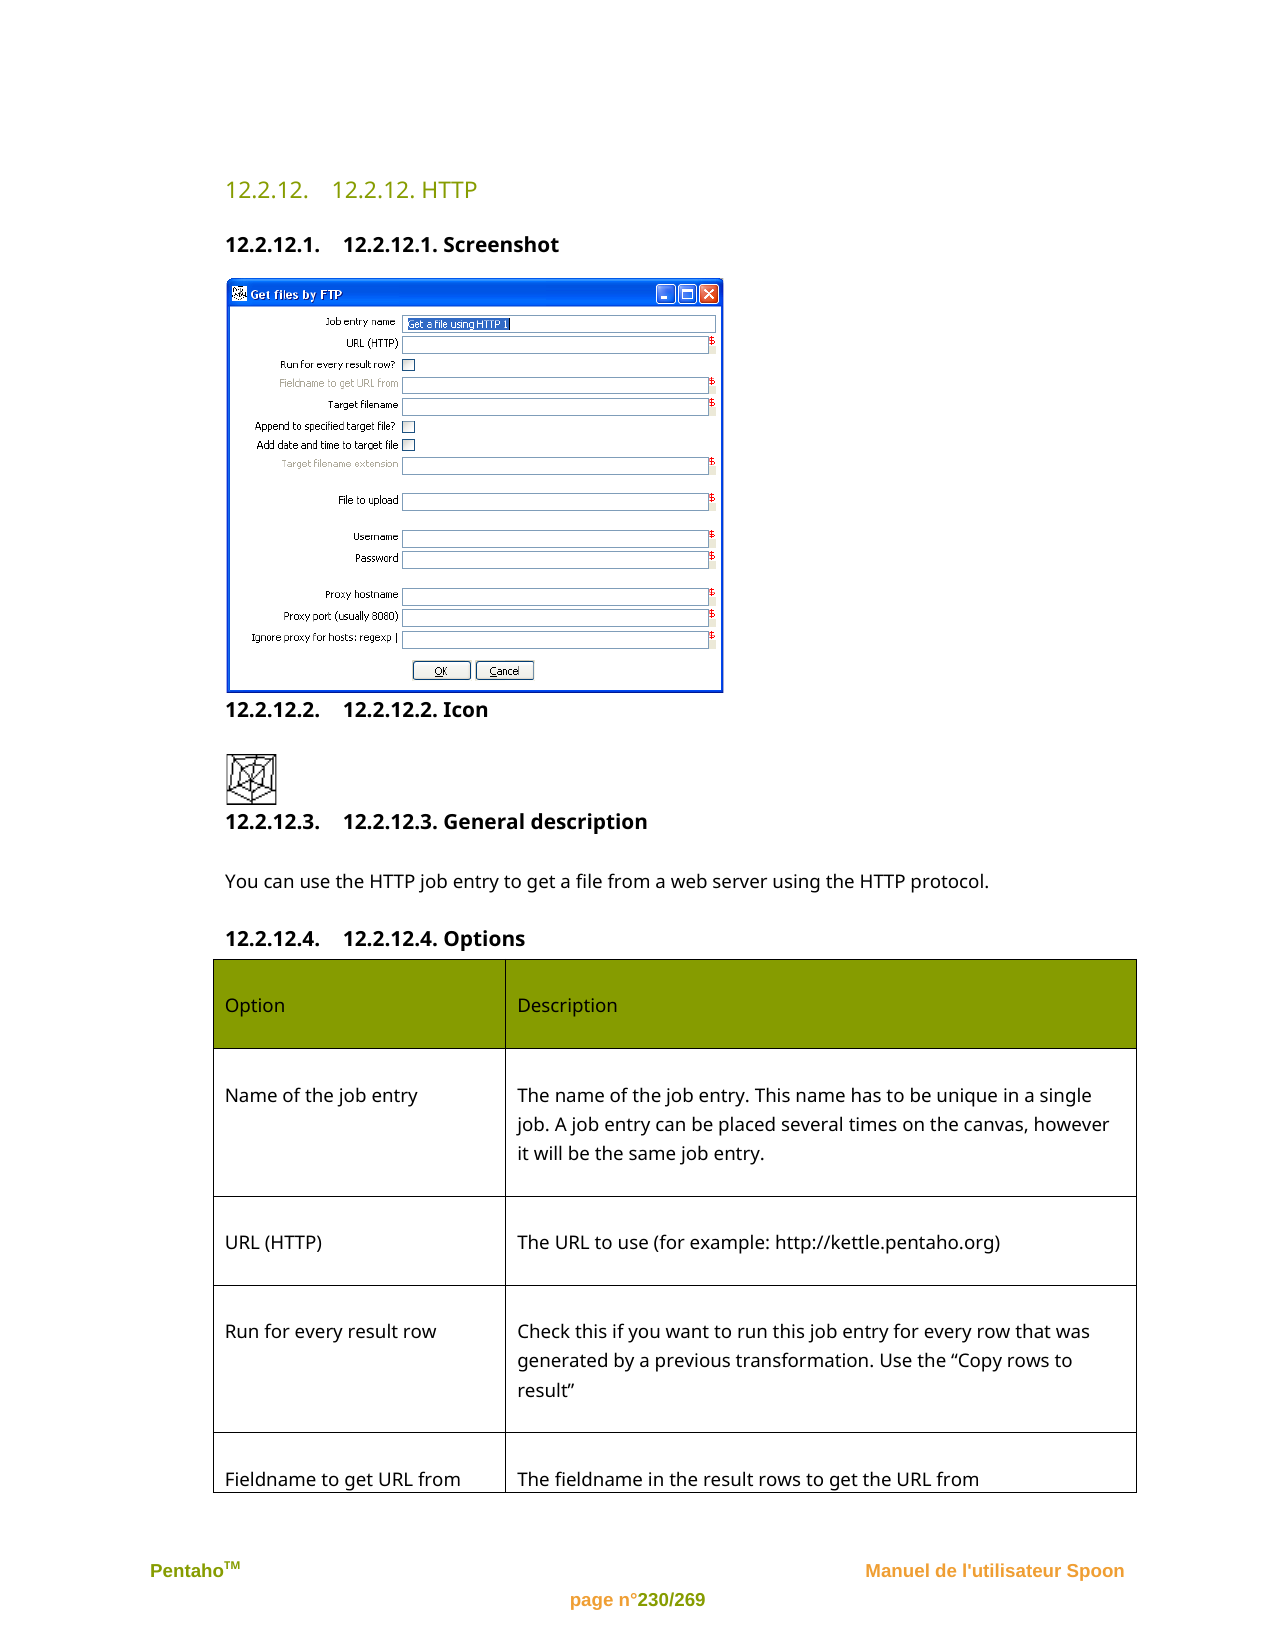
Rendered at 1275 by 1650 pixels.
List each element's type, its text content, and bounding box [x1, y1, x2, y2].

subtitle 12.2.12. HTTP [225, 175, 1125, 204]
table_header Option [214, 960, 505, 1048]
picture [226, 754, 277, 805]
text You can use the HTTP job entry to get a file from a web server using the HTTP protocol. [225, 865, 1125, 894]
table_cell Name of the job entry [214, 1049, 505, 1196]
subtitle 12.2.12.3. General description [225, 807, 1125, 835]
table_cell Run for every result row [214, 1286, 505, 1432]
subtitle 12.2.12.2. Icon [225, 695, 1125, 723]
table_cell The fieldname in the result rows to get the URL from [506, 1433, 1136, 1492]
table_cell The URL to use (for example: http://kettle.pentaho.org) [506, 1197, 1136, 1285]
table_cell URL (HTTP) [214, 1197, 505, 1285]
subtitle 12.2.12.4. Options [225, 923, 1125, 953]
table_cell Fieldname to get URL from [214, 1433, 505, 1492]
table_cell Check this if you want to run this job entry for every row that was generated by a previous transformation. Use the “Copy rows to result” [506, 1286, 1136, 1432]
subtitle 12.2.12.1. Screenshot [225, 229, 1125, 258]
table_cell The name of the job entry. This name has to be unique in a single job. A job entry can be placed several times on the canvas, however it will be the same job entry. [506, 1049, 1136, 1196]
picture [226, 278, 724, 693]
table_header Description [506, 960, 1136, 1048]
